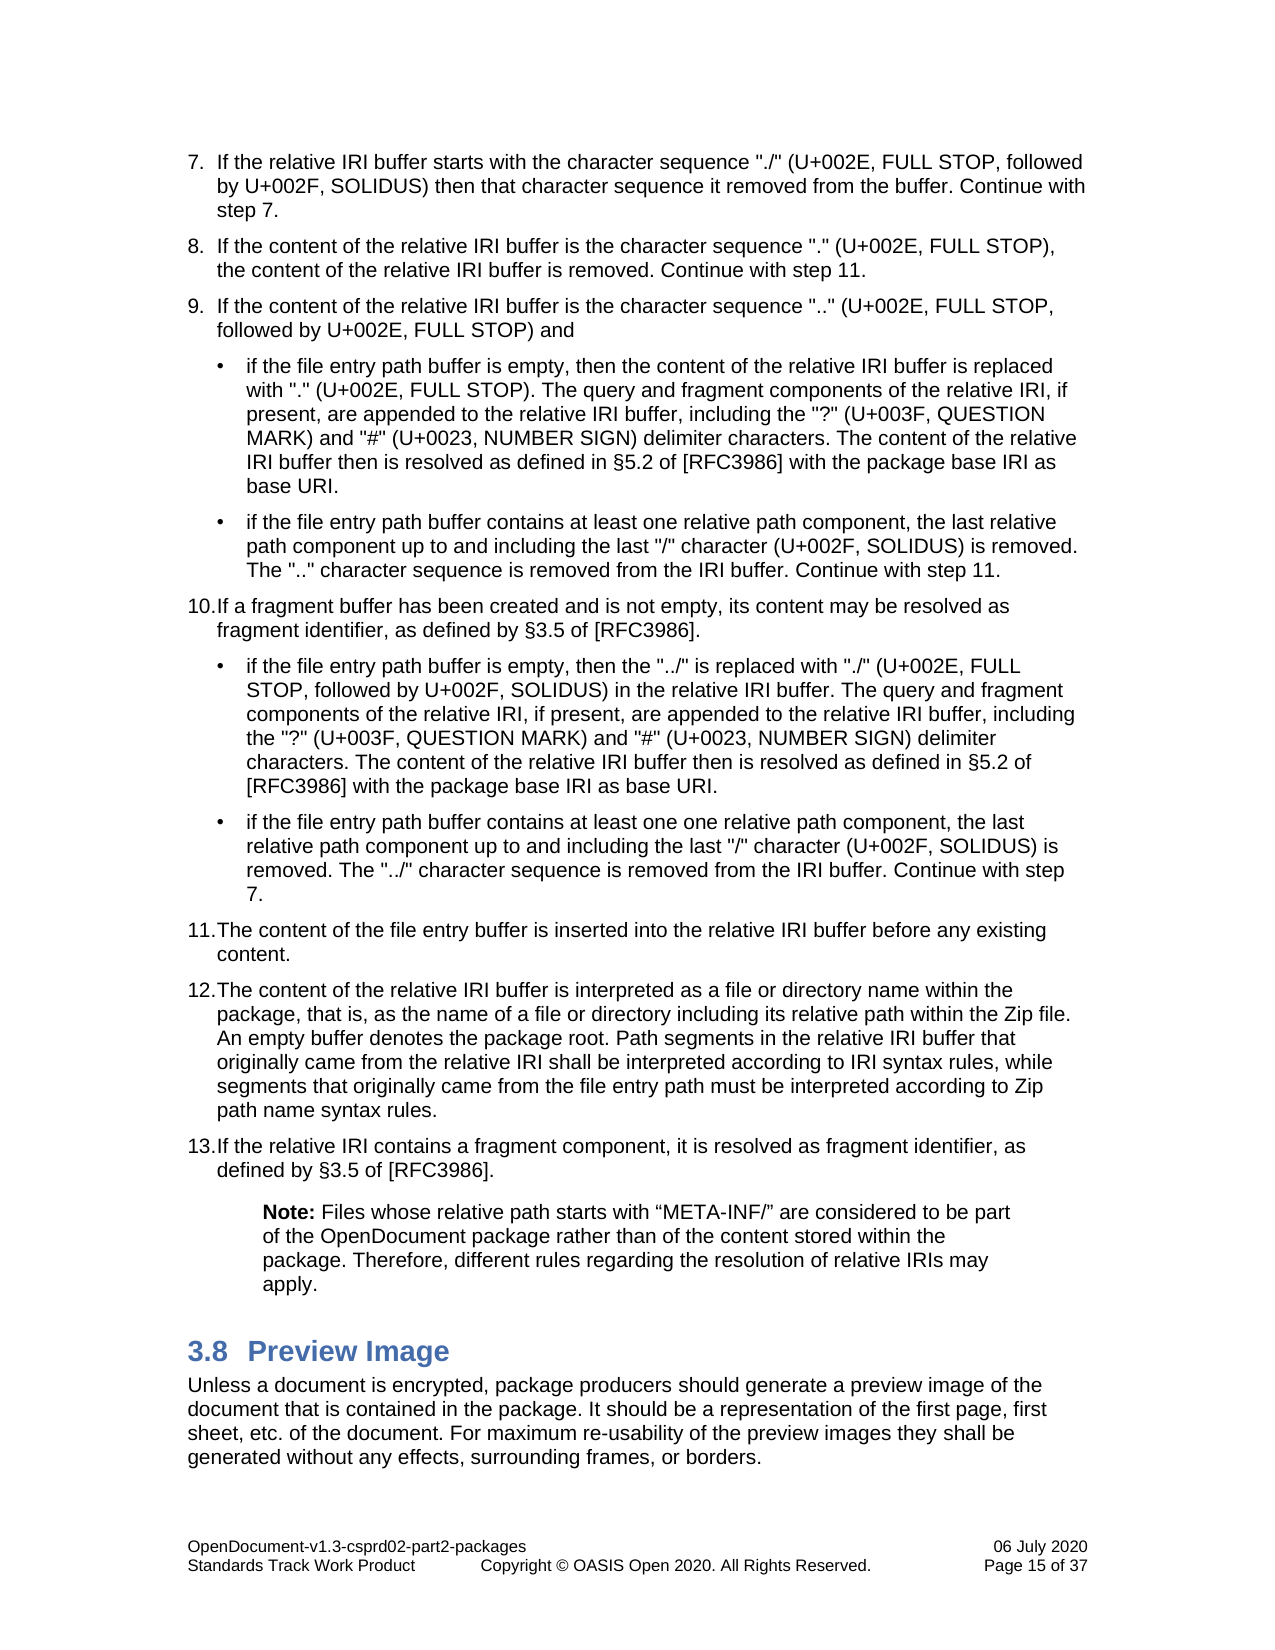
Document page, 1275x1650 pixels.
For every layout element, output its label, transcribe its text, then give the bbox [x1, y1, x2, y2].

text Unless a document is encrypted, package producers should generate a preview image of the document that is contained in the package. It should be a representation of the first page, first sheet, etc. of the document. For maximum re-usability of the preview images they shall be generated without any effects, surrounding frames, or borders. [187, 1373, 1088, 1469]
subtitle Preview Image [187, 1333, 1088, 1367]
list if the file entry path buffer is empty, then the content of the relative IRI buffer is replaced with "." (U+002E, FULL STOP). The query and fragment components of the relative IRI, if present, are appended to the relative IRI buffer, including the "?" (U+003F, QUESTION MARK) and "#" (U+0023, NUMBER SIGN) delimiter characters. The content of the relative IRI buffer then is resolved as defined in §5.2 of [RFC3986] with the package base IRI as base URI. [217, 354, 1088, 498]
list If the relative IRI contains a fragment component, it is resolved as fragment identifier, as defined by §3.5 of [RFC3986]. [187, 1134, 1088, 1182]
list if the file entry path buffer contains at least one one relative path component, the last relative path component up to and including the last "/" character (U+002F, SOLIDUS) is removed. The "../" character sequence is removed from the IRI buffer. Continue with step 7. [217, 810, 1088, 906]
list The content of the file entry buffer is inserted into the relative IRI buffer before any existing content. [187, 918, 1088, 966]
list if the file entry path buffer contains at least one relative path component, the last relative path component up to and including the last "/" character (U+002F, SOLIDUS) is removed. The ".." character sequence is removed from the IRI buffer. Continue with step 11. [217, 510, 1088, 582]
list If a fragment buffer has been created and is not empty, its content may be resolved as fragment identifier, as defined by §3.5 of [RFC3986]. [187, 594, 1088, 642]
list If the relative IRI buffer starts with the character sequence "./" (U+002E, FULL STOP, followed by U+002F, SOLIDUS) then that character sequence it removed from the buffer. Continue with step 7. [187, 150, 1088, 222]
list If the content of the relative IRI buffer is the character sequence "." (U+002E, FULL STOP), the content of the relative IRI buffer is removed. Continue with step 11. [187, 234, 1088, 282]
text Note: Files whose relative path starts with “META-INF/” are considered to be part of the OpenDocument package rather than of the content stored within the package. Therefore, different rules regarding the resolution of relative IRIs may apply. [262, 1200, 1013, 1296]
list if the file entry path buffer is empty, then the "../" is replaced with "./" (U+002E, FULL STOP, followed by U+002F, SOLIDUS) in the relative IRI buffer. The query and fragment components of the relative IRI, if present, are appended to the relative IRI buffer, including the "?" (U+003F, QUESTION MARK) and "#" (U+0023, NUMBER SIGN) delimiter characters. The content of the relative IRI buffer then is resolved as defined in §5.2 of [RFC3986] with the package base IRI as base URI. [217, 654, 1088, 798]
list The content of the relative IRI buffer is interpreted as a file or directory name within the package, that is, as the name of a file or directory including its relative path within the Zip file. An empty buffer denotes the package root. Path segments in the relative IRI buffer that originally came from the relative IRI shall be interpreted according to IRI syntax rules, while segments that originally came from the file entry path must be interpreted according to Zip path name syntax rules. [187, 978, 1088, 1122]
list If the content of the relative IRI buffer is the character sequence ".." (U+002E, FULL STOP, followed by U+002E, FULL STOP) and [187, 294, 1088, 342]
